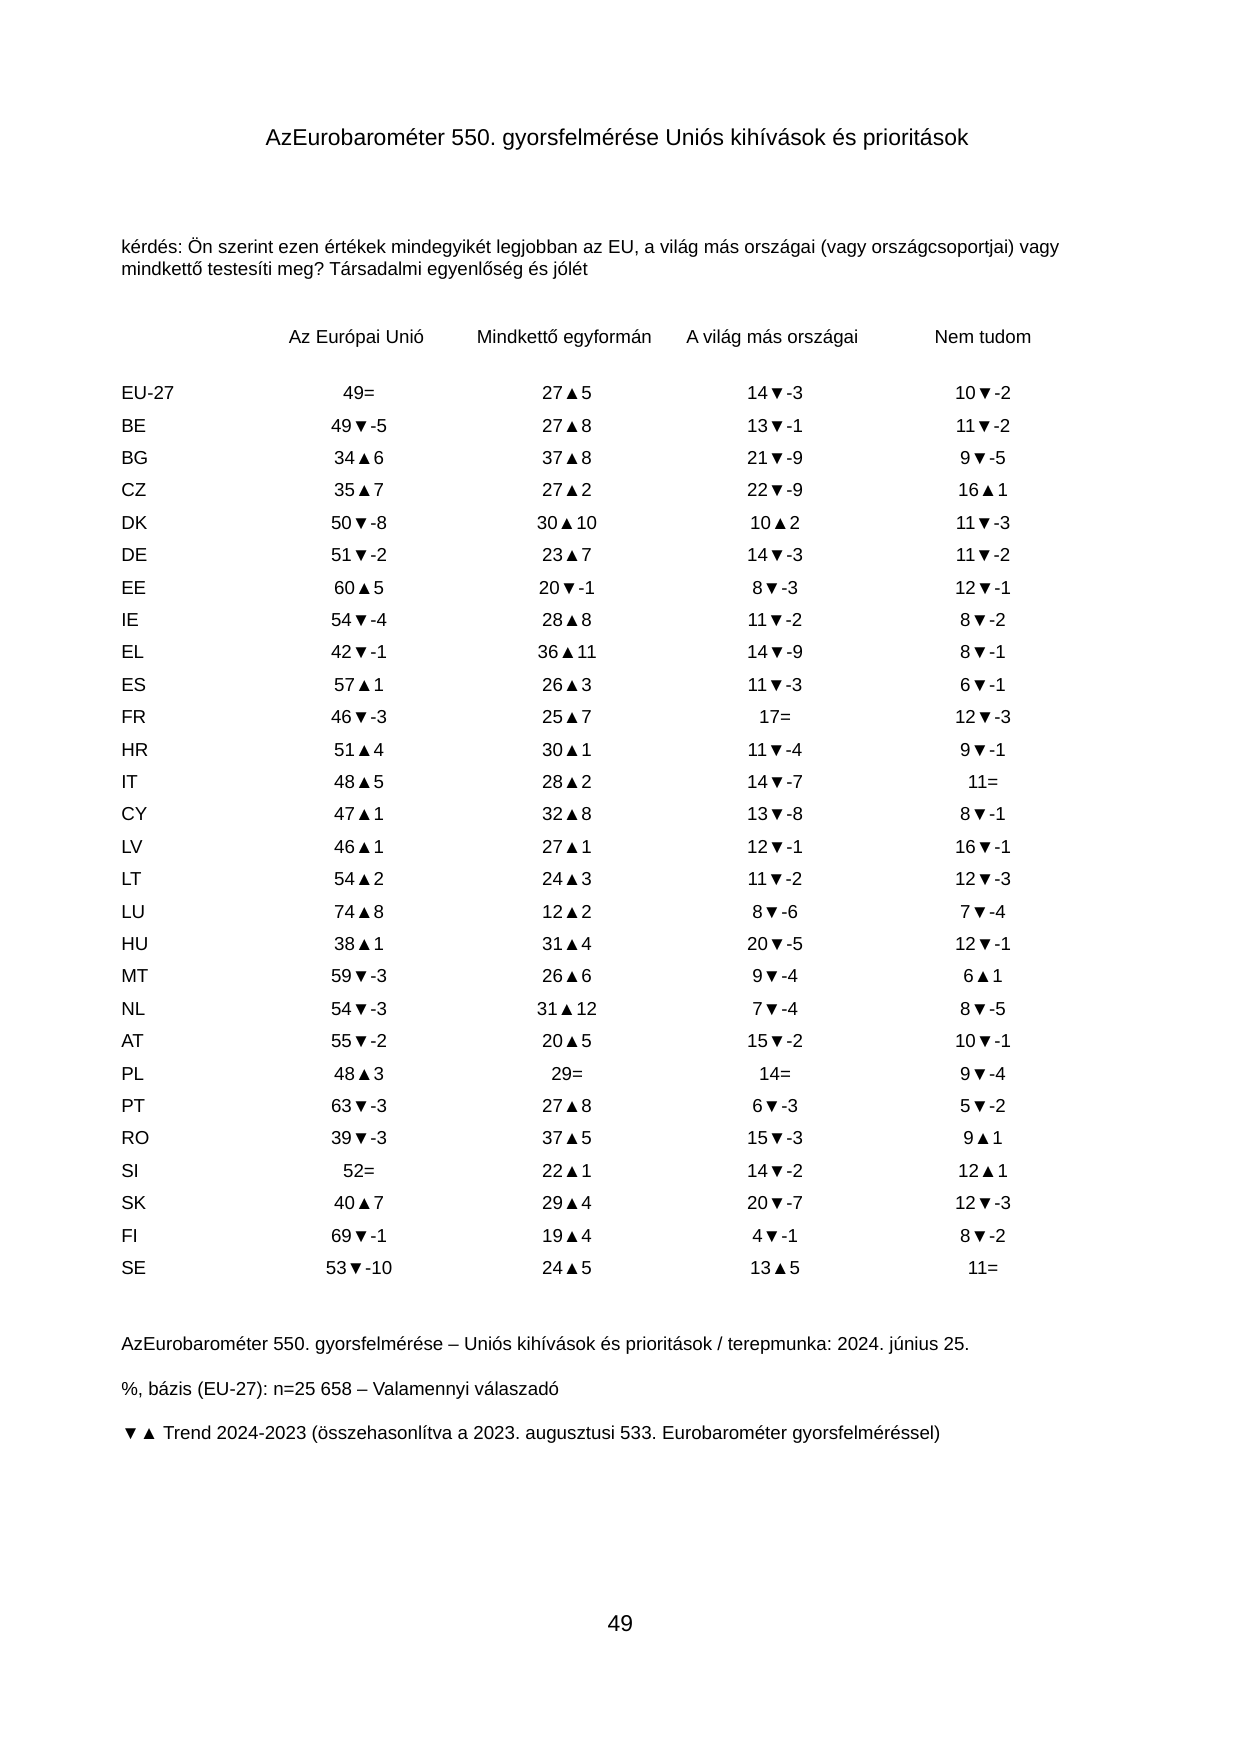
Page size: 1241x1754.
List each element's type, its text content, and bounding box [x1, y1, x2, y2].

table_cell 11▼-3 [671, 668, 879, 701]
table_cell 31▲12 [463, 992, 671, 1024]
table_cell 20▼-5 [671, 928, 879, 960]
table_cell 14▼-3 [671, 539, 879, 571]
table_cell [186, 298, 255, 377]
table_cell 36▲11 [463, 636, 671, 668]
table_cell 28▲2 [463, 765, 671, 798]
table_cell 9▲1 [879, 1122, 1087, 1154]
table_cell 54▼-3 [255, 992, 463, 1024]
table_cell 29▲4 [463, 1187, 671, 1219]
table_cell [186, 409, 255, 441]
table_cell 31▲4 [463, 928, 671, 960]
table_cell [186, 1057, 255, 1089]
table_cell 20▼-1 [463, 571, 671, 603]
table_cell 9▼-4 [671, 960, 879, 992]
table_cell 50▼-8 [255, 506, 463, 539]
table_cell [186, 1122, 255, 1154]
table_cell Az Európai Unió [255, 298, 463, 377]
table_cell 47▲1 [255, 798, 463, 830]
table_cell 7▼-4 [671, 992, 879, 1024]
table_cell [186, 441, 255, 474]
table_cell 12▼-3 [879, 863, 1087, 895]
table_cell 11▼-2 [671, 863, 879, 895]
table_cell IE [118, 604, 186, 636]
table_cell 4▼-1 [671, 1219, 879, 1251]
table_cell 46▲1 [255, 830, 463, 863]
table_cell 35▲7 [255, 474, 463, 506]
table_cell AzEurobarométer 550. gyorsfelmérése – Uniós kihívások és prioritások / terepmunka: 2024. június 25. [118, 1316, 1087, 1372]
table_cell 27▲2 [463, 474, 671, 506]
table_cell 22▼-9 [671, 474, 879, 506]
table_cell 54▼-4 [255, 604, 463, 636]
table_cell 6▼-3 [671, 1089, 879, 1122]
table_cell 12▼-1 [671, 830, 879, 863]
table_cell [186, 1187, 255, 1219]
table_cell MT [118, 960, 186, 992]
table_cell 30▲10 [463, 506, 671, 539]
table_cell 42▼-1 [255, 636, 463, 668]
table_cell 17= [671, 701, 879, 733]
table_cell CY [118, 798, 186, 830]
table_cell EU-27 [118, 377, 186, 409]
table_cell 6▲1 [879, 960, 1087, 992]
table_cell 29= [463, 1057, 671, 1089]
table_cell [186, 668, 255, 701]
table_cell [186, 960, 255, 992]
table_cell 8▼-2 [879, 1219, 1087, 1251]
table_cell [186, 636, 255, 668]
table_cell 34▲6 [255, 441, 463, 474]
table_cell 14▼-3 [671, 377, 879, 409]
table_cell 6▼-1 [879, 668, 1087, 701]
table_cell 37▲8 [463, 441, 671, 474]
table_cell 38▲1 [255, 928, 463, 960]
table_cell DE [118, 539, 186, 571]
table_cell SK [118, 1187, 186, 1219]
table_cell 10▲2 [671, 506, 879, 539]
table_cell 55▼-2 [255, 1025, 463, 1057]
table_cell [186, 1089, 255, 1122]
table_header kérdés: Ön szerint ezen értékek mindegyikét legjobban az EU, a világ más országai (vagy országcsoportjai) vagy mindkettő testesíti meg? Társadalmi egyenlőség és jólét [118, 218, 1087, 297]
table_cell [186, 863, 255, 895]
table_cell PL [118, 1057, 186, 1089]
table_cell [186, 928, 255, 960]
table_cell 12▲2 [463, 895, 671, 927]
table_cell 28▲8 [463, 604, 671, 636]
table_cell 14▼-2 [671, 1154, 879, 1187]
table_cell 12▼-3 [879, 701, 1087, 733]
table_cell [186, 992, 255, 1024]
table_cell FR [118, 701, 186, 733]
table_cell [186, 701, 255, 733]
table_cell ▼▲ Trend 2024-2023 (összehasonlítva a 2023. augusztusi 533. Eurobarométer gyorsfelméréssel) [118, 1404, 1087, 1460]
table_cell 23▲7 [463, 539, 671, 571]
table_cell ES [118, 668, 186, 701]
table_cell 51▲4 [255, 733, 463, 765]
table_cell LT [118, 863, 186, 895]
table_cell 37▲5 [463, 1122, 671, 1154]
table_cell [118, 298, 186, 377]
table_cell 48▲3 [255, 1057, 463, 1089]
table_cell 46▼-3 [255, 701, 463, 733]
table_cell 39▼-3 [255, 1122, 463, 1154]
table_cell 27▲8 [463, 409, 671, 441]
table_cell [186, 1251, 255, 1284]
table_cell [186, 506, 255, 539]
table_cell HU [118, 928, 186, 960]
table_cell Mindkettő egyformán [463, 298, 671, 377]
table_cell [671, 1284, 879, 1316]
table_cell 8▼-1 [879, 636, 1087, 668]
table_cell 21▼-9 [671, 441, 879, 474]
table_cell [186, 1219, 255, 1251]
table_cell 22▲1 [463, 1154, 671, 1187]
table_cell 16▲1 [879, 474, 1087, 506]
table_cell 11▼-2 [879, 409, 1087, 441]
table_cell 14▼-9 [671, 636, 879, 668]
table_cell 69▼-1 [255, 1219, 463, 1251]
table_cell [186, 798, 255, 830]
table_cell PT [118, 1089, 186, 1122]
table_cell [186, 539, 255, 571]
table_cell LV [118, 830, 186, 863]
table_cell 30▲1 [463, 733, 671, 765]
table_cell 8▼-6 [671, 895, 879, 927]
table_cell Nem tudom [879, 298, 1087, 377]
table_cell DK [118, 506, 186, 539]
table_cell [255, 1284, 463, 1316]
table_cell 8▼-1 [879, 798, 1087, 830]
table_cell 11= [879, 1251, 1087, 1284]
table_cell 32▲8 [463, 798, 671, 830]
table_cell SE [118, 1251, 186, 1284]
table_cell 16▼-1 [879, 830, 1087, 863]
table_cell 26▲6 [463, 960, 671, 992]
table_cell 49▼-5 [255, 409, 463, 441]
table_cell CZ [118, 474, 186, 506]
table_cell [186, 604, 255, 636]
table_cell IT [118, 765, 186, 798]
table_cell 9▼-4 [879, 1057, 1087, 1089]
table_cell AT [118, 1025, 186, 1057]
table_cell 53▼-10 [255, 1251, 463, 1284]
table_cell 48▲5 [255, 765, 463, 798]
table_cell SI [118, 1154, 186, 1187]
table_cell 19▲4 [463, 1219, 671, 1251]
table_cell 60▲5 [255, 571, 463, 603]
table_cell 7▼-4 [879, 895, 1087, 927]
table_cell 9▼-5 [879, 441, 1087, 474]
table_cell [186, 474, 255, 506]
table_cell EL [118, 636, 186, 668]
table_cell 20▲5 [463, 1025, 671, 1057]
table_cell 10▼-1 [879, 1025, 1087, 1057]
table_cell 14= [671, 1057, 879, 1089]
table_cell 26▲3 [463, 668, 671, 701]
table_cell NL [118, 992, 186, 1024]
table_cell 12▼-1 [879, 571, 1087, 603]
table_cell 24▲5 [463, 1251, 671, 1284]
table_cell 14▼-7 [671, 765, 879, 798]
table_cell EE [118, 571, 186, 603]
table_cell [186, 1284, 255, 1316]
table_cell %, bázis (EU-27): n=25 658 – Valamennyi válaszadó [118, 1372, 1087, 1404]
table_cell 10▼-2 [879, 377, 1087, 409]
table_cell 74▲8 [255, 895, 463, 927]
table_cell [186, 895, 255, 927]
table_cell [186, 733, 255, 765]
table_cell 12▼-1 [879, 928, 1087, 960]
table_cell BE [118, 409, 186, 441]
table_cell 5▼-2 [879, 1089, 1087, 1122]
table_cell 12▲1 [879, 1154, 1087, 1187]
table_cell 12▼-3 [879, 1187, 1087, 1219]
table_cell 13▲5 [671, 1251, 879, 1284]
table_cell 15▼-3 [671, 1122, 879, 1154]
table_cell RO [118, 1122, 186, 1154]
table_cell FI [118, 1219, 186, 1251]
table_cell 63▼-3 [255, 1089, 463, 1122]
table_cell 13▼-1 [671, 409, 879, 441]
table_cell HR [118, 733, 186, 765]
table_cell 13▼-8 [671, 798, 879, 830]
table_cell 51▼-2 [255, 539, 463, 571]
table_cell LU [118, 895, 186, 927]
table_cell 59▼-3 [255, 960, 463, 992]
table_cell 11▼-4 [671, 733, 879, 765]
table_cell 8▼-5 [879, 992, 1087, 1024]
table_cell BG [118, 441, 186, 474]
table_cell [186, 571, 255, 603]
table_cell [118, 1284, 186, 1316]
table_cell 49= [255, 377, 463, 409]
table_cell 24▲3 [463, 863, 671, 895]
table_cell 52= [255, 1154, 463, 1187]
table_cell [186, 765, 255, 798]
table_cell 11= [879, 765, 1087, 798]
table_cell [879, 1284, 1087, 1316]
table_cell 20▼-7 [671, 1187, 879, 1219]
table_cell 8▼-3 [671, 571, 879, 603]
table_cell 9▼-1 [879, 733, 1087, 765]
table_cell 11▼-3 [879, 506, 1087, 539]
table_cell [186, 377, 255, 409]
table_cell A világ más országai [671, 298, 879, 377]
table_cell [186, 1025, 255, 1057]
table_cell 57▲1 [255, 668, 463, 701]
table_cell [186, 830, 255, 863]
table_cell [186, 1154, 255, 1187]
table_cell 54▲2 [255, 863, 463, 895]
table_cell 11▼-2 [671, 604, 879, 636]
table_cell [463, 1284, 671, 1316]
table_cell 25▲7 [463, 701, 671, 733]
table_cell 40▲7 [255, 1187, 463, 1219]
table_cell 27▲8 [463, 1089, 671, 1122]
table_cell 27▲5 [463, 377, 671, 409]
table_cell 27▲1 [463, 830, 671, 863]
table_cell 8▼-2 [879, 604, 1087, 636]
table_cell 11▼-2 [879, 539, 1087, 571]
table_cell 15▼-2 [671, 1025, 879, 1057]
